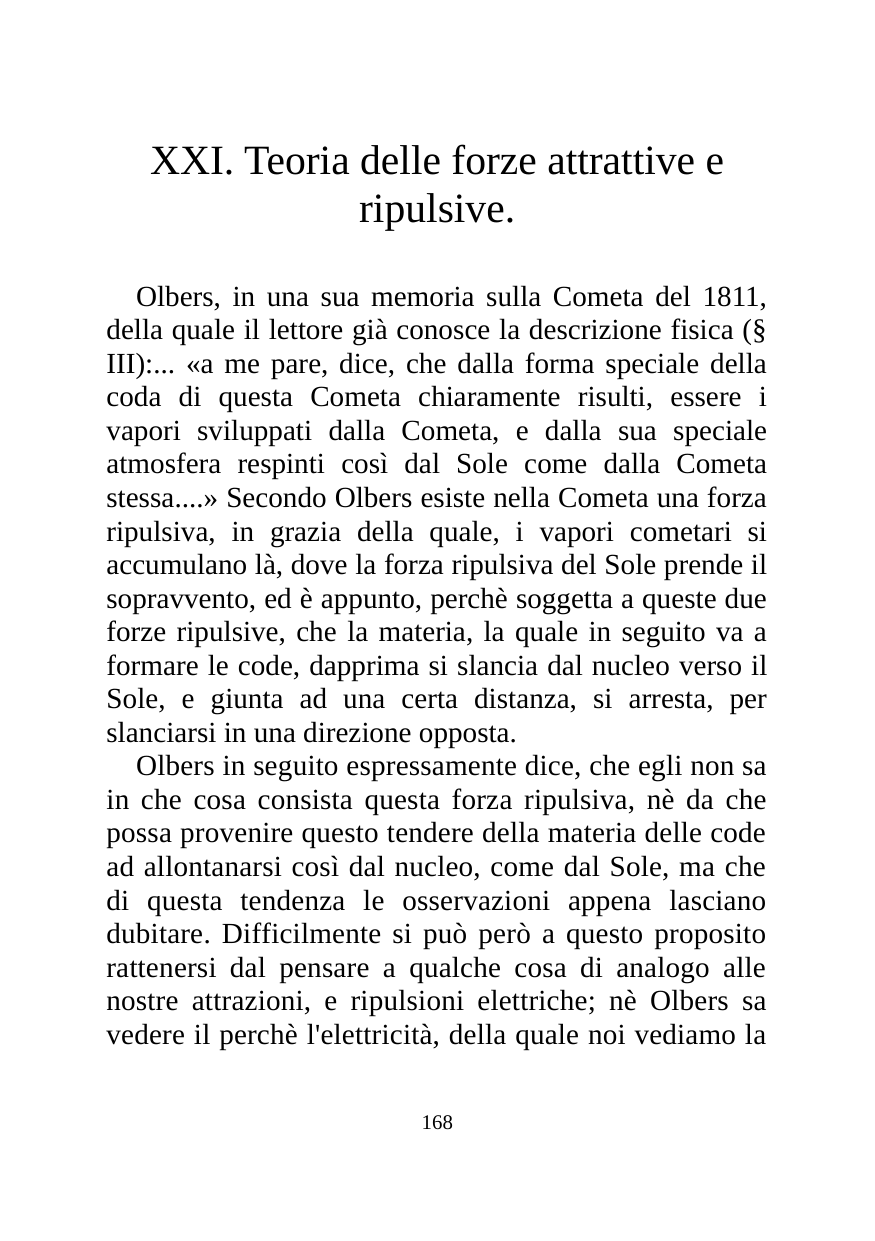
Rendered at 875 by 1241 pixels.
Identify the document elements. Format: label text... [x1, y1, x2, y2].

text Olbers, in una sua memoria sulla Cometa del 1811, della quale il lettore già conosce la descrizione fisica (§ III):... «a me pare, dice, che dalla forma speciale della coda di questa Cometa chiaramente risulti, essere i vapori sviluppati dalla Cometa, e dalla sua speciale atmosfera respinti così dal Sole come dalla Cometa stessa....» Secondo Olbers esiste nella Cometa una forza ripulsiva, in grazia della quale, i vapori cometari si accumulano là, dove la forza ripulsiva del Sole prende il sopravvento, ed è appunto, perchè soggetta a queste due forze ripulsive, che la materia, la quale in seguito va a formare le code, dapprima si slancia dal nucleo verso il Sole, e giunta ad una certa distanza, si arresta, per slanciarsi in una direzione opposta. [106, 279, 768, 748]
text Olbers in seguito espressamente dice, che egli non sa in che cosa consista questa forza ripulsiva, nè da che possa provenire questo tendere della materia delle code ad allontanarsi così dal nucleo, come dal Sole, ma che di questa tendenza le osservazioni appena lasciano dubitare. Difficilmente si può però a questo proposito rattenersi dal pensare a qualche cosa di analogo alle nostre attrazioni, e ripulsioni elettriche; nè Olbers sa vedere il perchè l'elettricità, della quale noi vediamo la [106, 748, 768, 1050]
subtitle XXI. Teoria delle forze attrattive e ripulsive. [106, 136, 768, 232]
